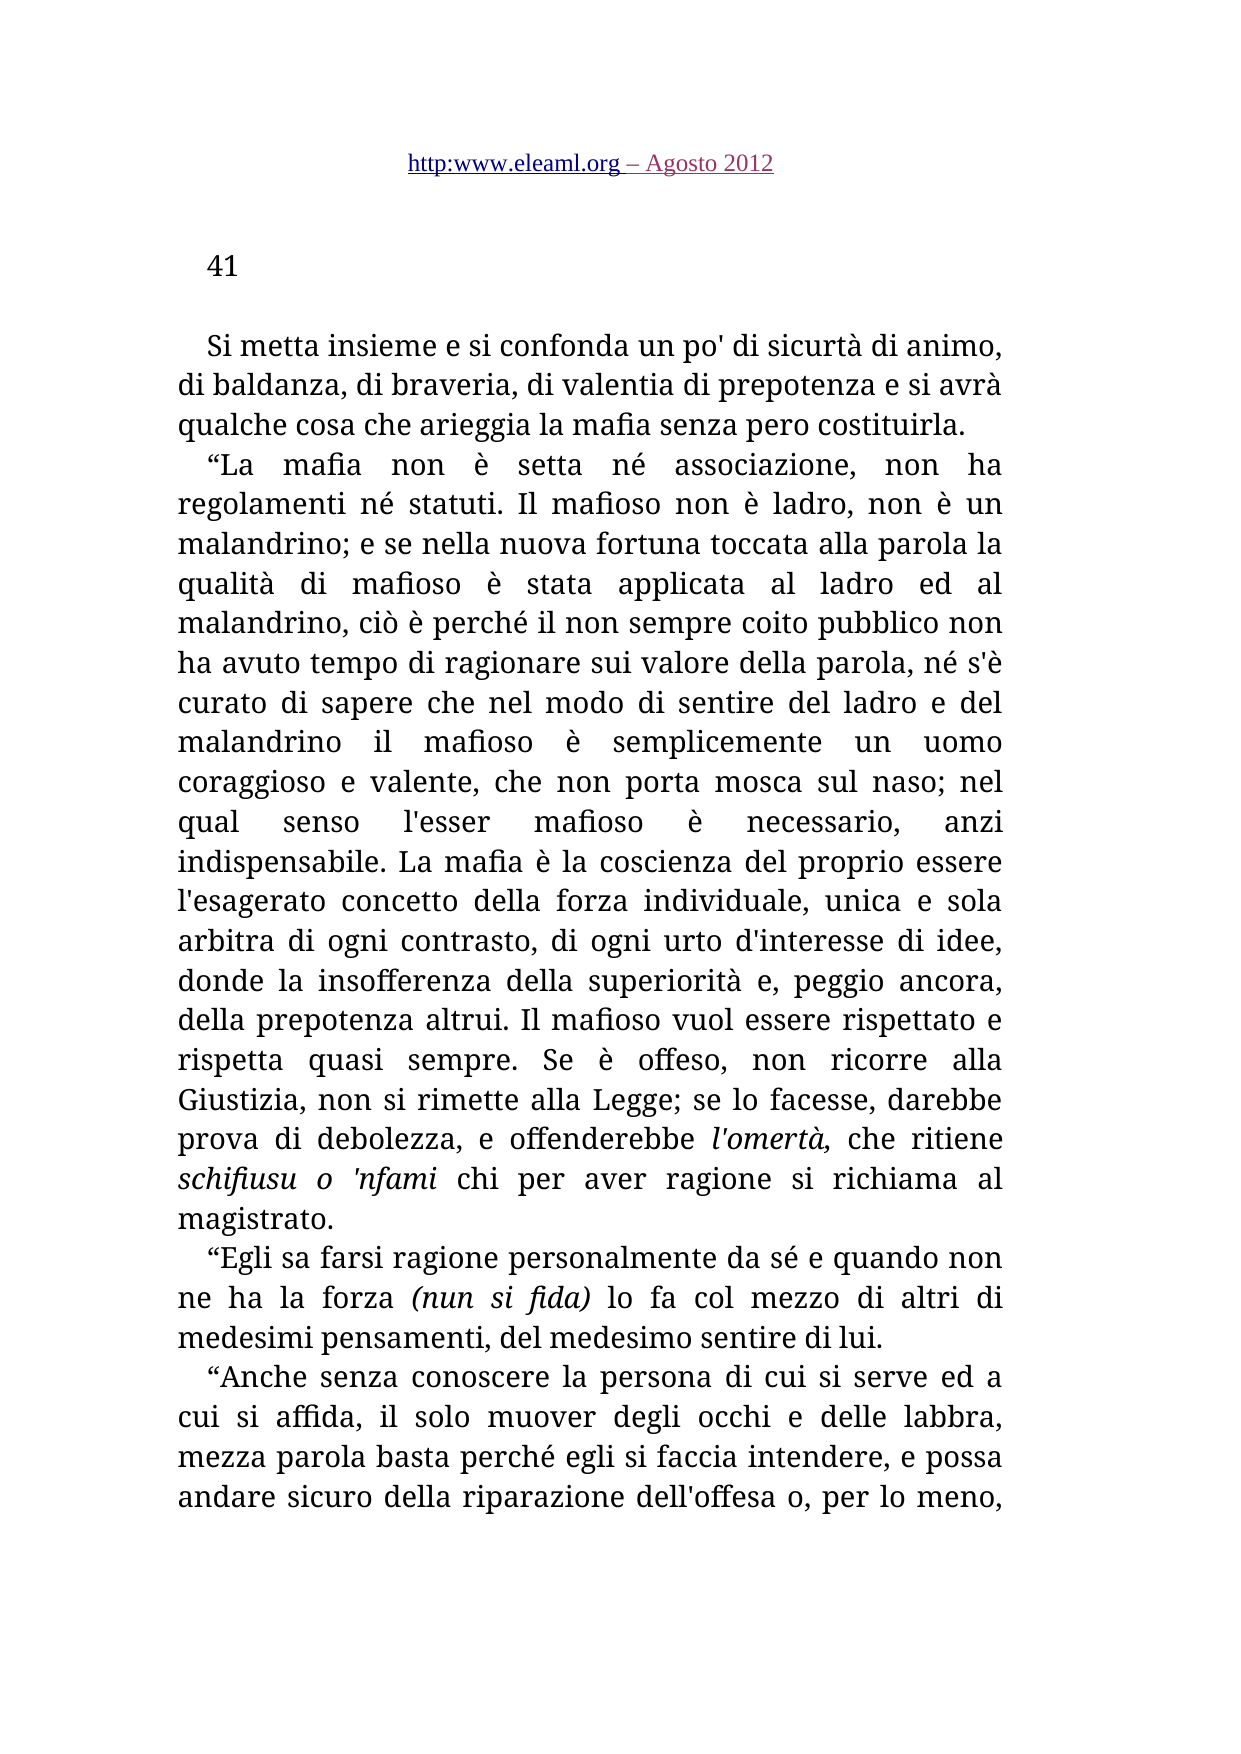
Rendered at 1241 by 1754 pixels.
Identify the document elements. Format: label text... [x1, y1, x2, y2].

text “La mafia non è setta né associazione, non ha regolamenti né statuti. Il mafioso non è ladro, non è un malandrino; e se nella nuova fortuna toccata alla parola la qualità di mafioso è stata applicata al ladro ed al malandrino, ciò è perché il non sempre coito pubblico non ha avuto tempo di ragionare sui valore della parola, né s'è curato di sapere che nel modo di sentire del ladro e del malandrino il mafioso è semplicemente un uomo coraggioso e valente, che non porta mosca sul naso; nel qual senso l'esser mafioso è necessario, anzi indispensabile. La mafia è la coscienza del proprio essere l'esagerato concetto della forza individuale, unica e sola arbitra di ogni contrasto, di ogni urto d'interesse di idee, donde la insofferenza della superiorità e, peggio ancora, della prepotenza altrui. Il mafioso vuol essere rispettato e rispetta quasi sempre. Se è offeso, non ricorre alla Giustizia, non si rimette alla Legge; se lo facesse, darebbe prova di debolezza, e offenderebbe l'omertà, che ritiene schifiusu o 'nfami chi per aver ragione si richiama al magistrato. [177, 444, 1004, 1238]
text “Egli sa farsi ragione personalmente da sé e quando non ne ha la forza (nun si fida) lo fa col mezzo di altri di medesimi pensamenti, del medesimo sentire di lui. [177, 1238, 1004, 1357]
text 41 [177, 246, 1004, 285]
text Si metta insieme e si confonda un po' di sicurtà di animo, di baldanza, di braveria, di valentia di prepotenza e si avrà qualche cosa che arieggia la mafia senza pero costituirla. [177, 325, 1004, 444]
text “Anche senza conoscere la persona di cui si serve ed a cui si affida, il solo muover degli occhi e delle labbra, mezza parola basta perché egli si faccia intendere, e possa andare sicuro della riparazione dell'offesa o, per lo meno, [177, 1357, 1004, 1516]
